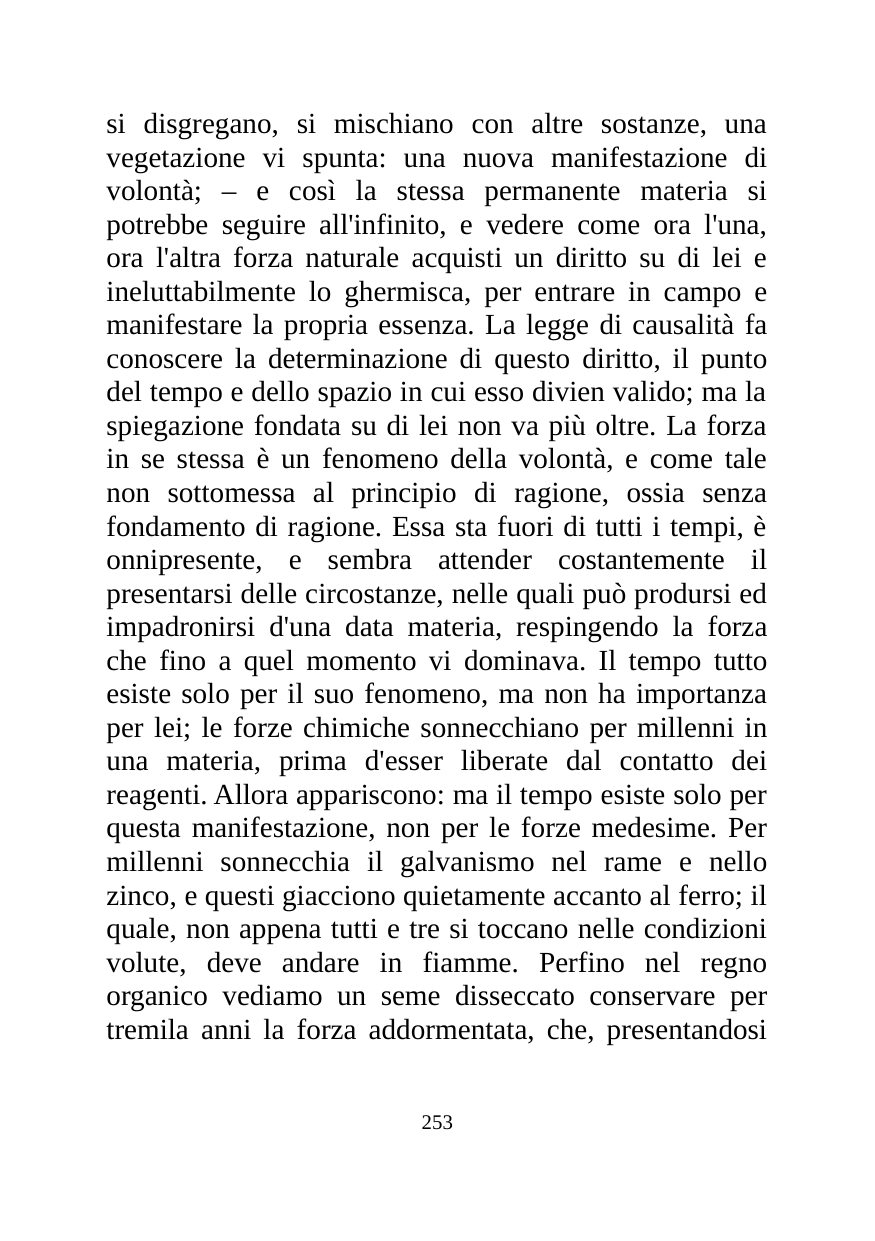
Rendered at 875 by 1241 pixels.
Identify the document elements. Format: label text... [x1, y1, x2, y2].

text si disgregano, si mischiano con altre sostanze, una vegetazione vi spunta: una nuova manifestazione di volontà; – e così la stessa permanente materia si potrebbe seguire all'infinito, e vedere come ora l'una, ora l'altra forza naturale acquisti un diritto su di lei e ineluttabilmente lo ghermisca, per entrare in campo e manifestare la propria essenza. La legge di causalità fa conoscere la determinazione di questo diritto, il punto del tempo e dello spazio in cui esso divien valido; ma la spiegazione fondata su di lei non va più oltre. La forza in se stessa è un fenomeno della volontà, e come tale non sottomessa al principio di ragione, ossia senza fondamento di ragione. Essa sta fuori di tutti i tempi, è onnipresente, e sembra attender costantemente il presentarsi delle circostanze, nelle quali può prodursi ed impadronirsi d'una data materia, respingendo la forza che fino a quel momento vi dominava. Il tempo tutto esiste solo per il suo fenomeno, ma non ha importanza per lei; le forze chimiche sonnecchiano per millenni in una materia, prima d'esser liberate dal contatto dei reagenti. Allora appariscono: ma il tempo esiste solo per questa manifestazione, non per le forze medesime. Per millenni sonnecchia il galvanismo nel rame e nello zinco, e questi giacciono quietamente accanto al ferro; il quale, non appena tutti e tre si toccano nelle condizioni volute, deve andare in fiamme. Perfino nel regno organico vediamo un seme disseccato conservare per tremila anni la forza addormentata, che, presentandosi [106, 106, 768, 1045]
